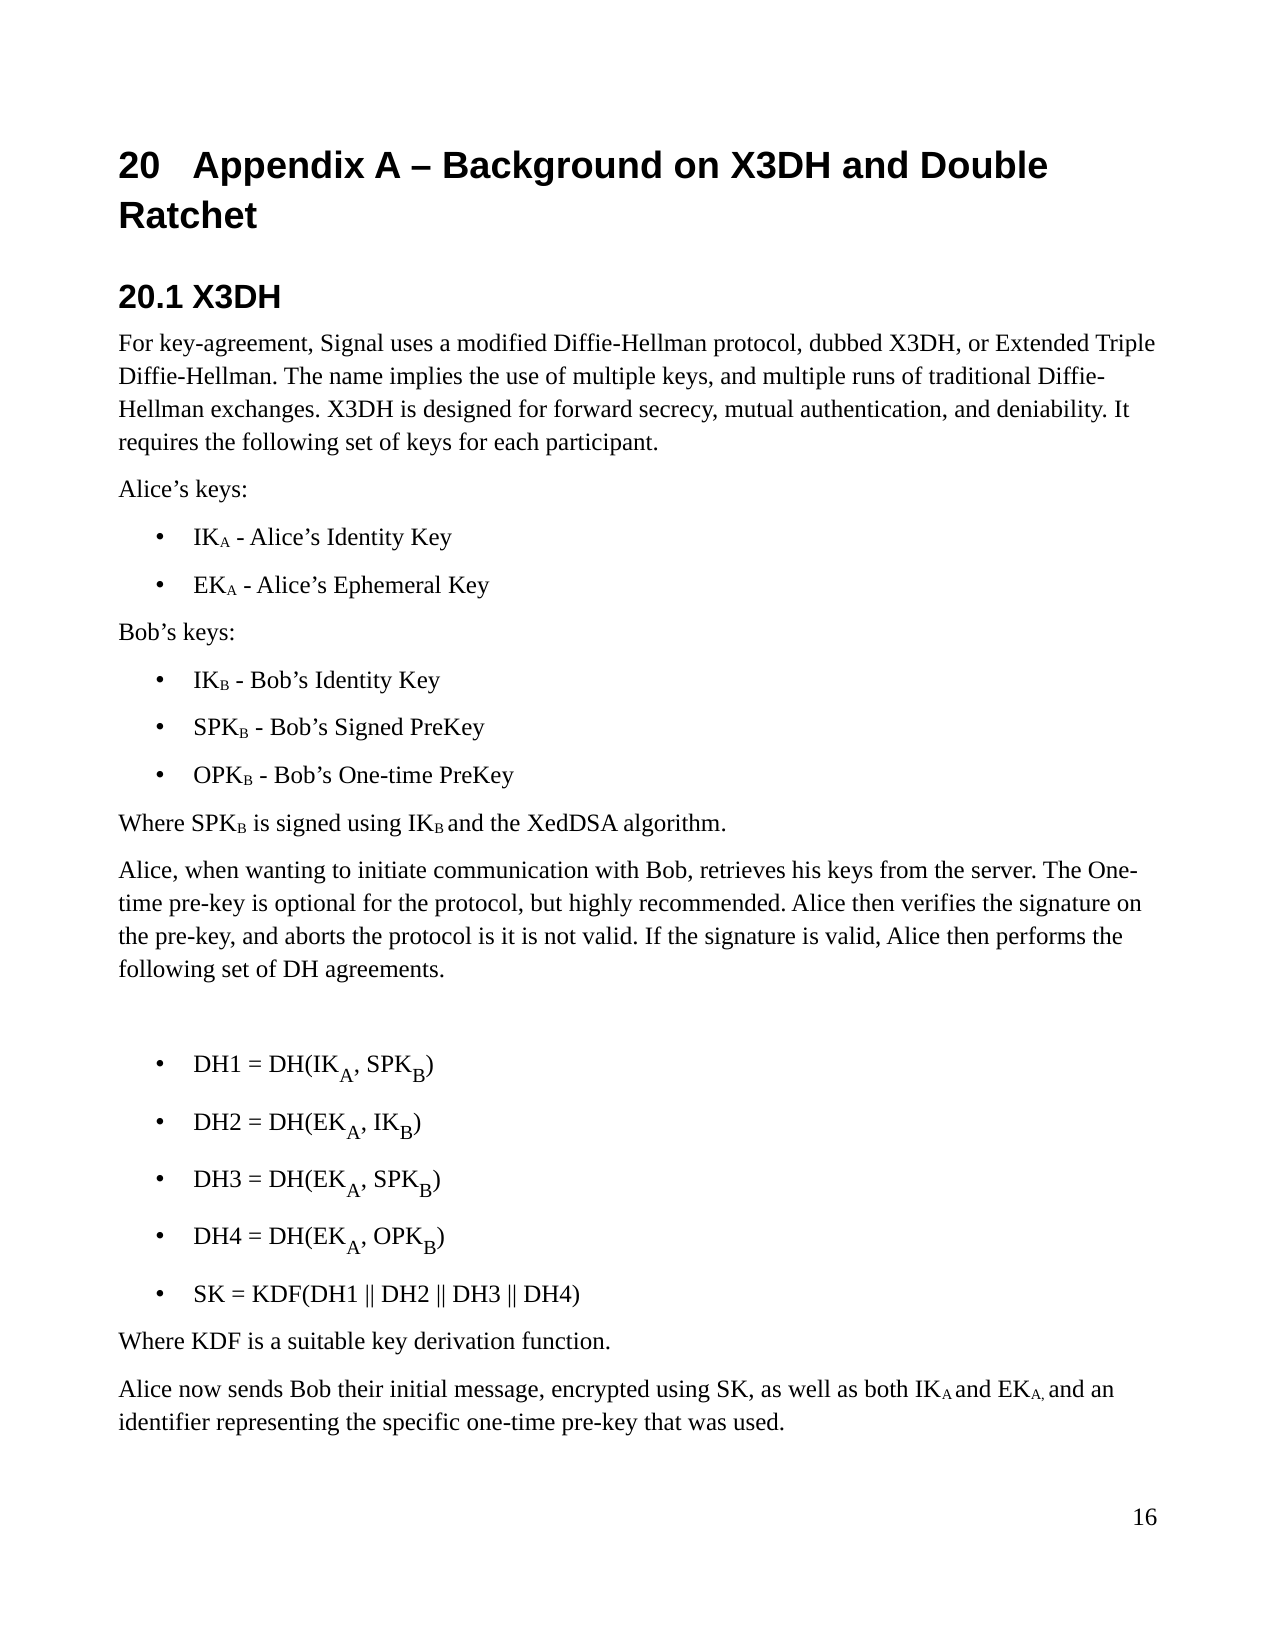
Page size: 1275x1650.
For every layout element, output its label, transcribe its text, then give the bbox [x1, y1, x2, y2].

list DH1 = DH(IKA, SPKB) [156, 1049, 1157, 1087]
list IKA - Alice’s Identity Key [156, 522, 1157, 551]
list DH2 = DH(EKA, IKB) [156, 1107, 1157, 1144]
text Alice now sends Bob their initial message, encrypted using SK, as well as both IKA and EKA, and an identifier representing the specific one-time pre-key that was used. [118, 1374, 1157, 1436]
text Alice, when wanting to initiate communication with Bob, retrieves his keys from the server. The One-time pre-key is optional for the protocol, but highly recommended. Alice then verifies the signature on the pre-key, and aborts the protocol is it is not valid. If the signature is valid, Alice then performs the following set of DH agreements. [118, 855, 1157, 983]
text Alice’s keys: [118, 474, 1157, 503]
list SPKB - Bob’s Signed PreKey [156, 712, 1157, 741]
text Bob’s keys: [118, 617, 1157, 646]
list DH3 = DH(EKA, SPKB) [156, 1164, 1157, 1201]
subtitle X3DH [118, 277, 1157, 315]
list OPKB - Bob’s One-time PreKey [156, 760, 1157, 789]
text Where SPKB is signed using IKB and the XedDSA algorithm. [118, 808, 1157, 836]
text Where KDF is a suitable key derivation function. [118, 1326, 1157, 1355]
list IKB - Bob’s Identity Key [156, 665, 1157, 694]
subtitle Appendix A – Background on X3DH and Double Ratchet [118, 143, 1157, 237]
list DH4 = DH(EKA, OPKB) [156, 1221, 1157, 1259]
list EKA - Alice’s Ephemeral Key [156, 570, 1157, 598]
list SK = KDF(DH1 || DH2 || DH3 || DH4) [156, 1279, 1157, 1307]
text For key-agreement, Signal uses a modified Diffie-Hellman protocol, dubbed X3DH, or Extended Triple Diffie-Hellman. The name implies the use of multiple keys, and multiple runs of traditional Diffie-Hellman exchanges. X3DH is designed for forward secrecy, mutual authentication, and deniability. It requires the following set of keys for each participant. [118, 328, 1157, 456]
